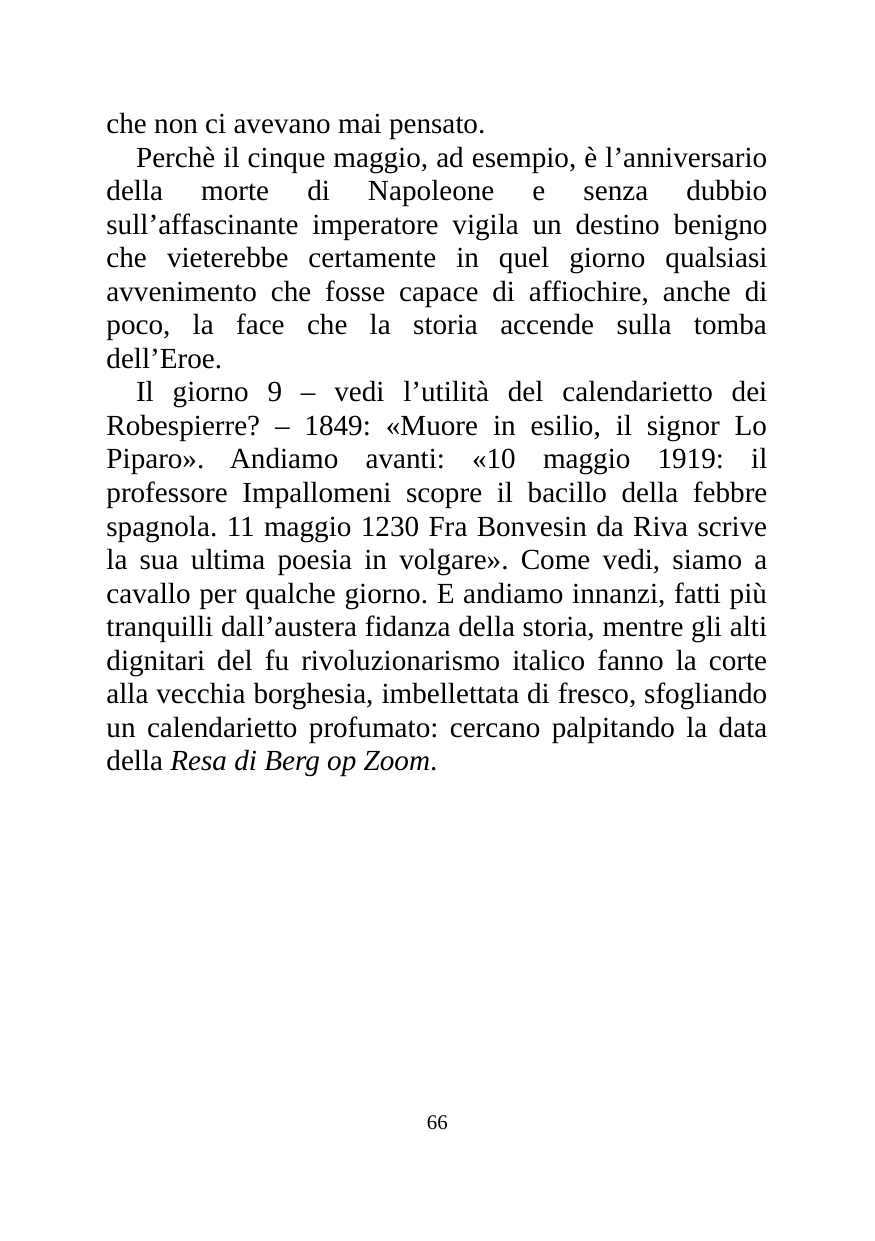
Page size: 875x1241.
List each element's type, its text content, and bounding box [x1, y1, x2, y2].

text Il giorno 9 – vedi l’utilità del calendarietto dei Robespierre? – 1849: «Muore in esilio, il signor Lo Piparo». Andiamo avanti: «10 maggio 1919: il professore Impallomeni scopre il bacillo della febbre spagnola. 11 maggio 1230 Fra Bonvesin da Riva scrive la sua ultima poesia in volgare». Come vedi, siamo a cavallo per qualche giorno. E andiamo innanzi, fatti più tranquilli dall’austera fidanza della storia, mentre gli alti dignitari del fu rivoluzionarismo italico fanno la corte alla vecchia borghesia, imbellettata di fresco, sfogliando un calendarietto profumato: cercano palpitando la data della Resa di Berg op Zoom. [106, 374, 768, 777]
text Perchè il cinque maggio, ad esempio, è l’anniversario della morte di Napoleone e senza dubbio sull’affascinante imperatore vigila un destino benigno che vieterebbe certamente in quel giorno qualsiasi avvenimento che fosse capace di affiochire, anche di poco, la face che la storia accende sulla tomba dell’Eroe. [106, 140, 768, 374]
text che non ci avevano mai pensato. [106, 106, 768, 140]
